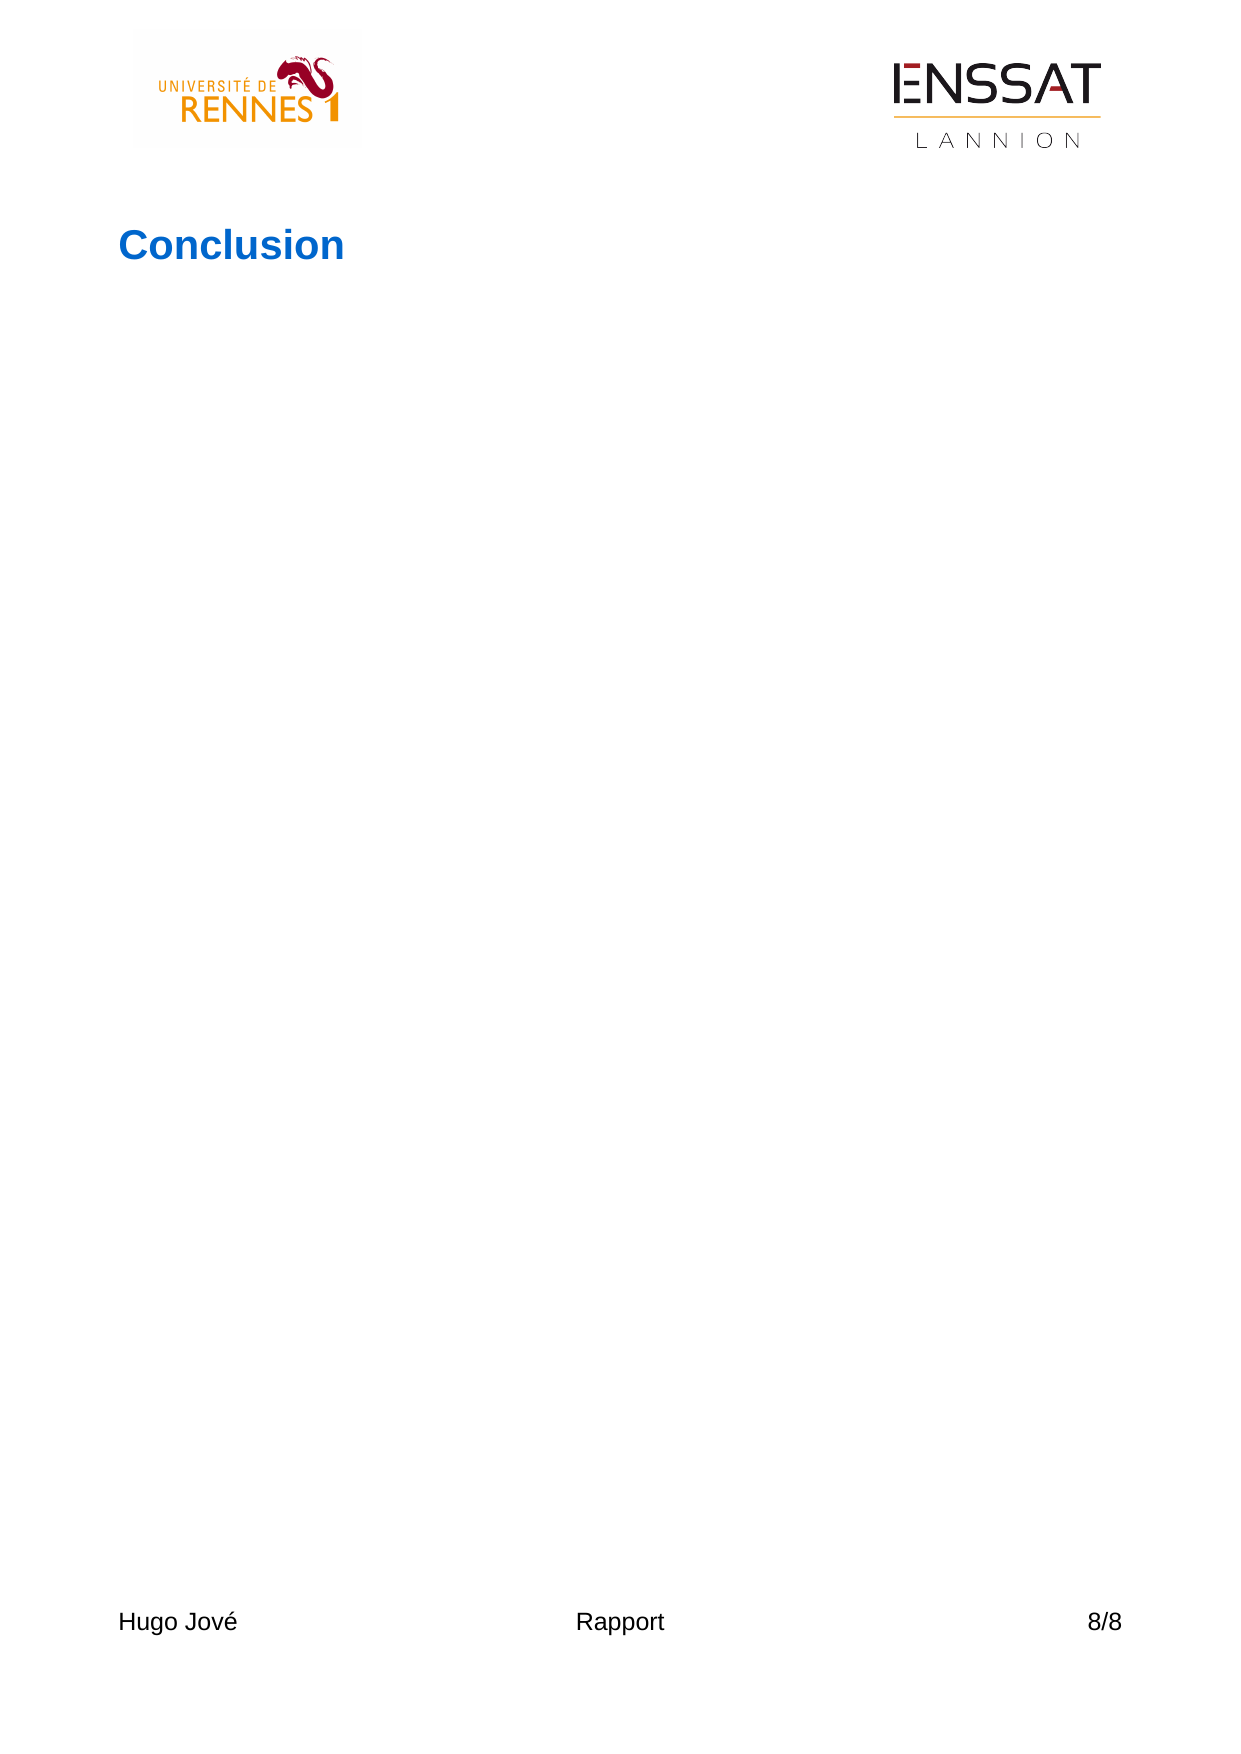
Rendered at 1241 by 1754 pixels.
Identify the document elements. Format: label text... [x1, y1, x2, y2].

picture [133, 29, 363, 148]
subtitle Conclusion [118, 221, 1122, 268]
picture [894, 63, 1101, 148]
